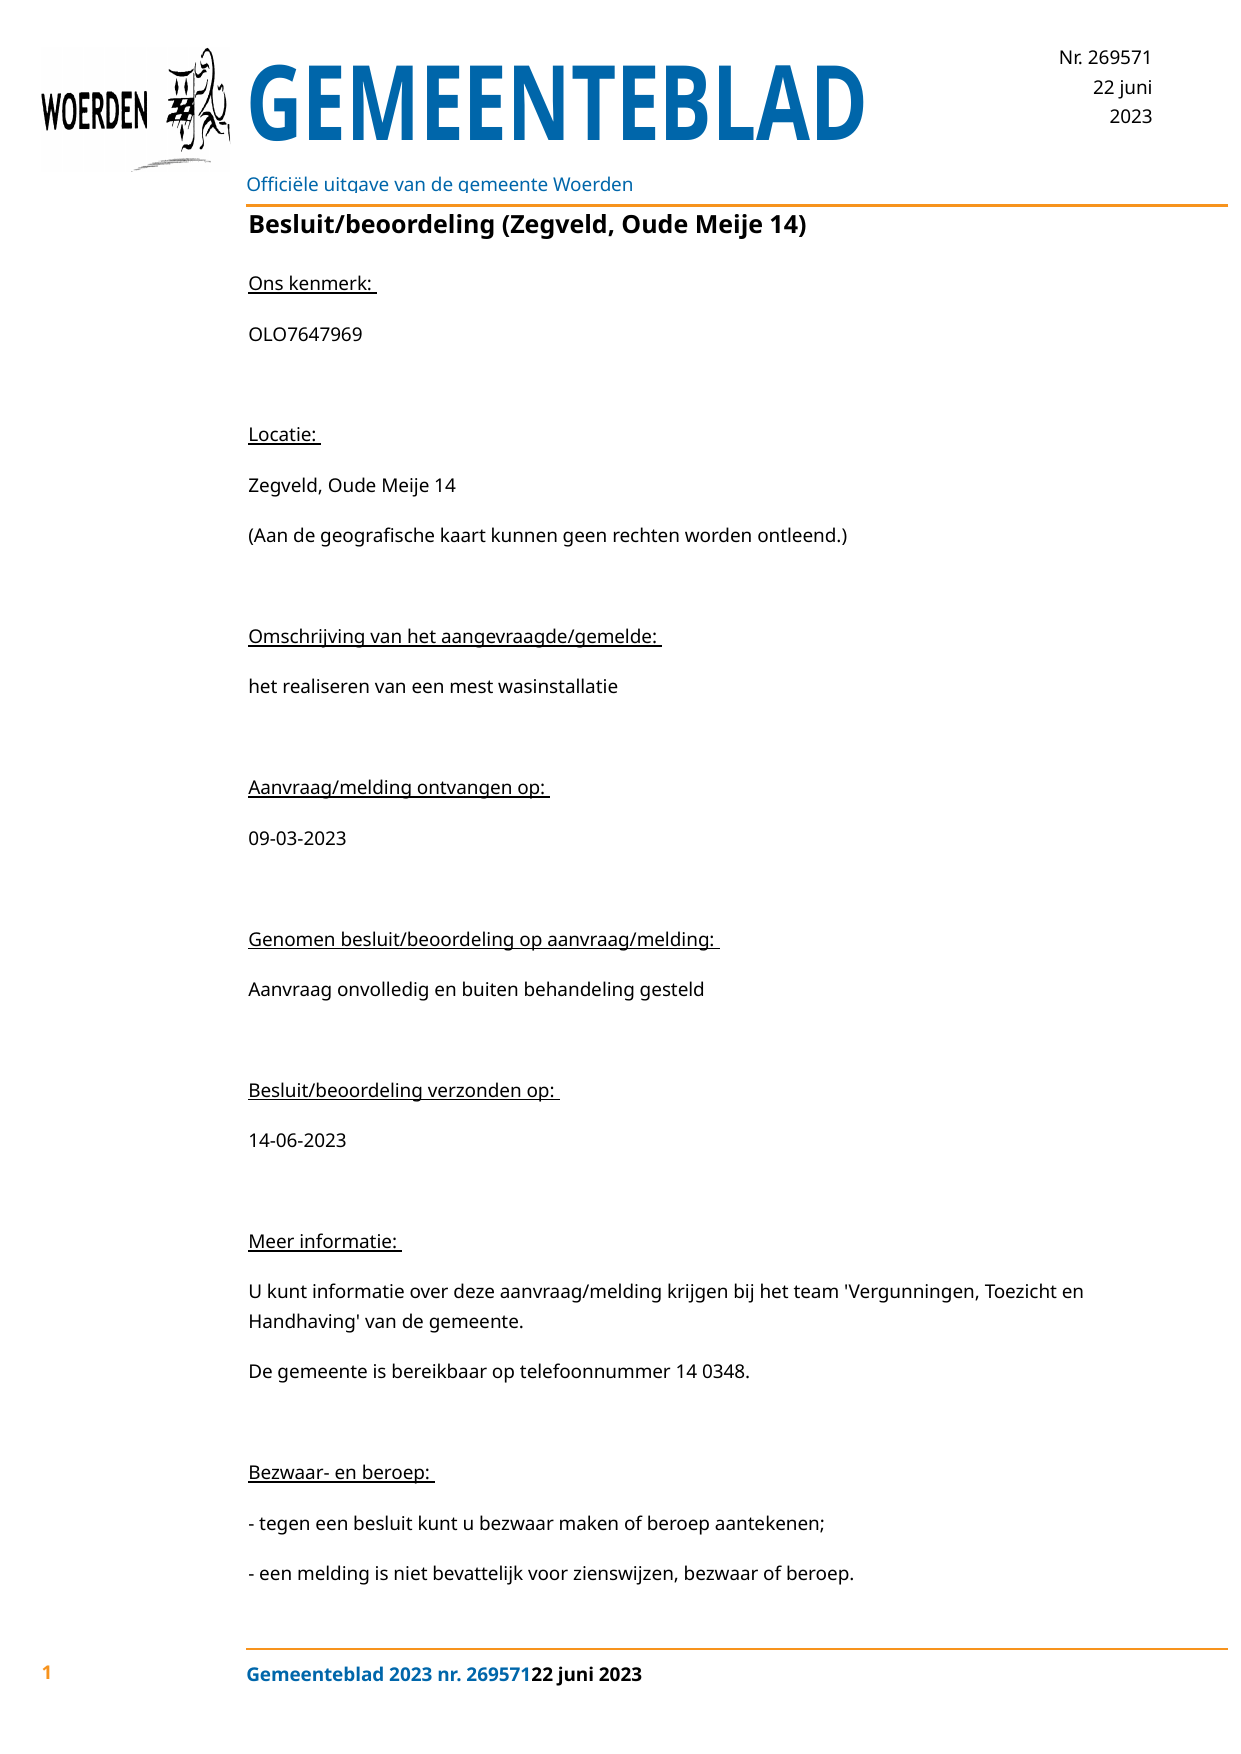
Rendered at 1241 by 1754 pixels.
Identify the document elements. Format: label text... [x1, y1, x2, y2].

text Ons kenmerk: [248, 270, 1152, 296]
text Meer informatie: [248, 1228, 1152, 1254]
text Aanvraag onvolledig en buiten behandeling gesteld [248, 976, 1152, 1002]
text Genomen besluit/beoordeling op aanvraag/melding: [248, 926, 1152, 951]
text Omschrijving van het aangevraagde/gemelde: [248, 623, 1152, 649]
text - een melding is niet bevattelijk voor zienswijzen, bezwaar of beroep. [248, 1560, 1152, 1586]
text Besluit/beoordeling (Zegveld, Oude Meije 14) [248, 207, 1152, 241]
text - tegen een besluit kunt u bezwaar maken of beroep aantekenen; [248, 1510, 1152, 1536]
text (Aan de geografische kaart kunnen geen rechten worden ontleend.) [248, 522, 1152, 548]
text Besluit/beoordeling verzonden op: [248, 1077, 1152, 1103]
text U kunt informatie over deze aanvraag/melding krijgen bij het team 'Vergunningen, Toezicht en Handhaving' van de gemeente. [248, 1279, 1152, 1334]
text De gemeente is bereikbaar op telefoonnummer 14 0348. [248, 1359, 1152, 1384]
text Aanvraag/melding ontvangen op: [248, 774, 1152, 800]
text Zegveld, Oude Meije 14 [248, 472, 1152, 498]
text Bezwaar- en beroep: [248, 1459, 1152, 1485]
text 09-03-2023 [248, 825, 1152, 851]
text OLO7647969 [248, 321, 1152, 346]
text 14-06-2023 [248, 1127, 1152, 1153]
picture [41, 47, 231, 172]
text het realiseren van een mest wasinstallatie [248, 674, 1152, 699]
text Locatie: [248, 422, 1152, 447]
